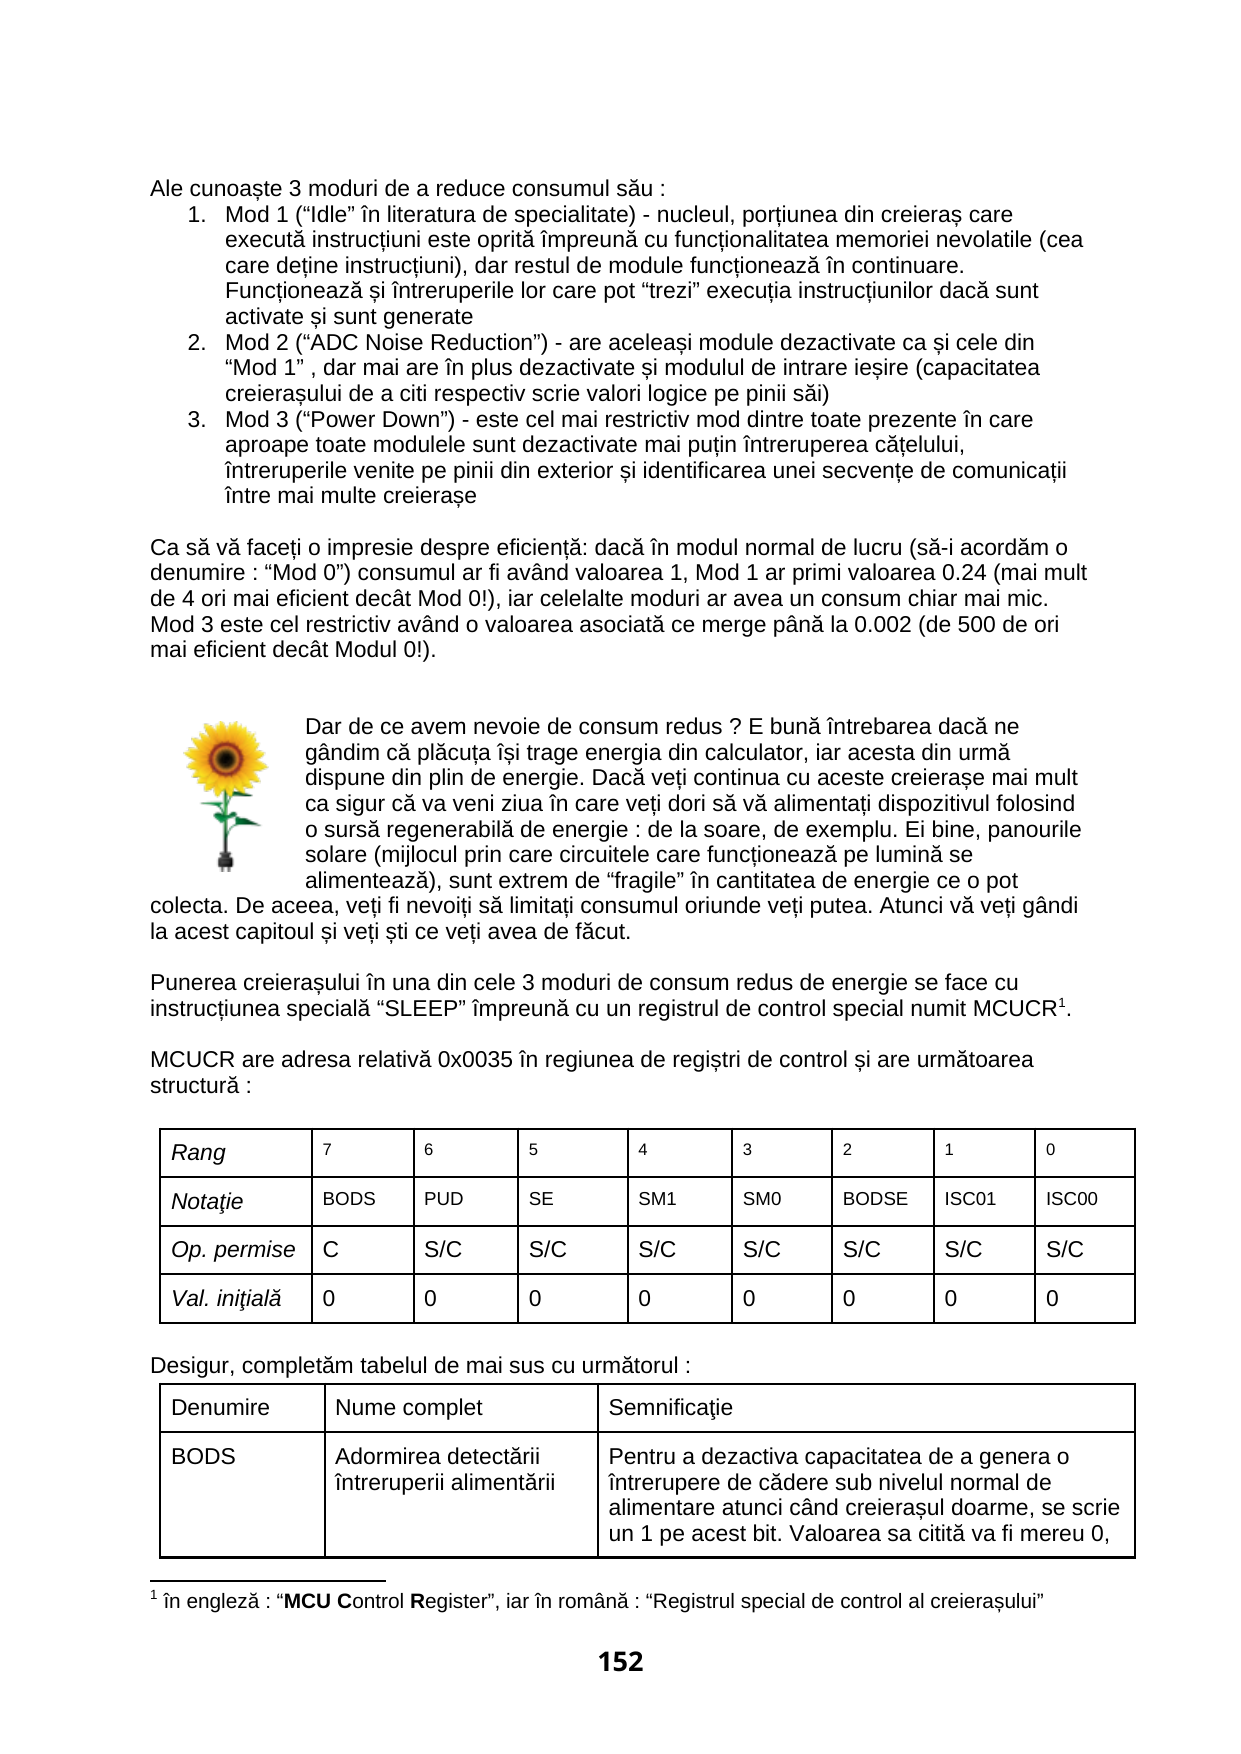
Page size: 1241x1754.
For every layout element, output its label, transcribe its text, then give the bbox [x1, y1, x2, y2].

table_cell ISC00 [1036, 1178, 1134, 1224]
text MCUCR are adresa relativă 0x0035 în regiunea de regiștri de control și are următoarea structură : [150, 1047, 1091, 1098]
table_cell 0 [1036, 1275, 1134, 1322]
table_header Denumire [161, 1385, 324, 1431]
table_cell 0 [833, 1275, 933, 1322]
text Punerea creierașului în una din cele 3 moduri de consum redus de energie se face cu instrucțiunea specială “SLEEP” împreună cu un registrul de control special numit MCUCR. [150, 970, 1091, 1021]
text în engleză : “MCU Control Register”, iar în română : “Registrul special de control al creierașului” [150, 1587, 1091, 1613]
table_header 2 [833, 1130, 933, 1176]
table_cell S/C [935, 1227, 1034, 1273]
table_cell ISC01 [935, 1178, 1034, 1224]
table_cell S/C [519, 1227, 627, 1273]
table_cell Notaţie [161, 1178, 311, 1224]
table_header 6 [415, 1130, 517, 1176]
table_header 5 [519, 1130, 627, 1176]
table_cell 0 [935, 1275, 1034, 1322]
list Mod 3 (“Power Down”) - este cel mai restrictiv mod dintre toate prezente în care aproape toate modulele sunt dezactivate mai puțin întreruperea cățelului, întreruperile venite pe pinii din exterior și identificarea unei secvențe de comunicații între mai multe creierașe [187, 406, 1091, 509]
table_cell SE [519, 1178, 627, 1224]
table_cell PUD [415, 1178, 517, 1224]
table_cell SM0 [733, 1178, 831, 1224]
table_cell Val. iniţială [161, 1275, 311, 1322]
table_cell Adormirea detectării întreruperii alimentării [326, 1433, 597, 1556]
table_cell C [313, 1227, 413, 1273]
table_header 4 [629, 1130, 731, 1176]
table_cell BODS [313, 1178, 413, 1224]
table_cell S/C [733, 1227, 831, 1273]
table_cell BODSE [833, 1178, 933, 1224]
table_cell S/C [415, 1227, 517, 1273]
table_cell S/C [629, 1227, 731, 1273]
text Ca să vă faceți o impresie despre eficiență: dacă în modul normal de lucru (să-i acordăm o denumire : “Mod 0”) consumul ar fi având valoarea 1, Mod 1 ar primi valoarea 0.24 (mai mult de 4 ori mai eficient decât Mod 0!), iar celelalte moduri ar avea un consum chiar mai mic. Mod 3 este cel restrictiv având o valoarea asociată ce merge până la 0.002 (de 500 de ori mai eficient decât Modul 0!). [150, 534, 1091, 662]
table_header Rang [161, 1130, 311, 1176]
table_cell SM1 [629, 1178, 731, 1224]
list Mod 2 (“ADC Noise Reduction”) - are aceleași module dezactivate ca și cele din “Mod 1” , dar mai are în plus dezactivate și modulul de intrare ieșire (capacitatea creierașului de a citi respectiv scrie valori logice pe pinii săi) [187, 329, 1091, 406]
text Ale cunoaște 3 moduri de a reduce consumul său : [150, 176, 1091, 201]
table_header 7 [313, 1130, 413, 1176]
table_header 3 [733, 1130, 831, 1176]
table_header Nume complet [326, 1385, 597, 1431]
table_cell BODS [161, 1433, 324, 1556]
table_cell 0 [519, 1275, 627, 1322]
text Dar de ce avem nevoie de consum redus ? E bună întrebarea dacă ne gândim că plăcuța își trage energia din calculator, iar acesta din urmă dispune din plin de energie. Dacă veți continua cu aceste creierașe mai mult ca sigur că va veni ziua în care veți dori să vă alimentați dispozitivul folosind o sursă regenerabilă de energie : de la soare, de exemplu. Ei bine, panourile solare (mijlocul prin care circuitele care funcționează pe lumină se alimentează), sunt extrem de “fragile” în cantitatea de energie ce o pot colecta. De aceea, veți fi nevoiți să limitați consumul oriunde veți putea. Atunci vă veți gândi la acest capitoul și veți ști ce veți avea de făcut. [150, 714, 1091, 944]
table_cell 0 [629, 1275, 731, 1322]
table_cell S/C [1036, 1227, 1134, 1273]
table_cell Pentru a dezactiva capacitatea de a genera o întrerupere de cădere sub nivelul normal de alimentare atunci când creierașul doarme, se scrie un 1 pe acest bit. Valoarea sa citită va fi mereu 0, [599, 1433, 1134, 1556]
list Mod 1 (“Idle” în literatura de specialitate) - nucleul, porțiunea din creieraș care execută instrucțiuni este oprită împreună cu funcționalitatea memoriei nevolatile (cea care deține instrucțiuni), dar restul de module funcționează în continuare. Funcționează și întreruperile lor care pot “trezi” execuția instrucțiunilor dacă sunt activate și sunt generate [187, 201, 1091, 329]
picture [154, 721, 305, 872]
table_cell Op. permise [161, 1227, 311, 1273]
text Desigur, completăm tabelul de mai sus cu următorul : [150, 1353, 1091, 1379]
table_cell 0 [415, 1275, 517, 1322]
table_header 1 [935, 1130, 1034, 1176]
table_cell S/C [833, 1227, 933, 1273]
table_cell 0 [733, 1275, 831, 1322]
table_header 0 [1036, 1130, 1134, 1176]
table_header Semnificaţie [599, 1385, 1134, 1431]
table_cell 0 [313, 1275, 413, 1322]
